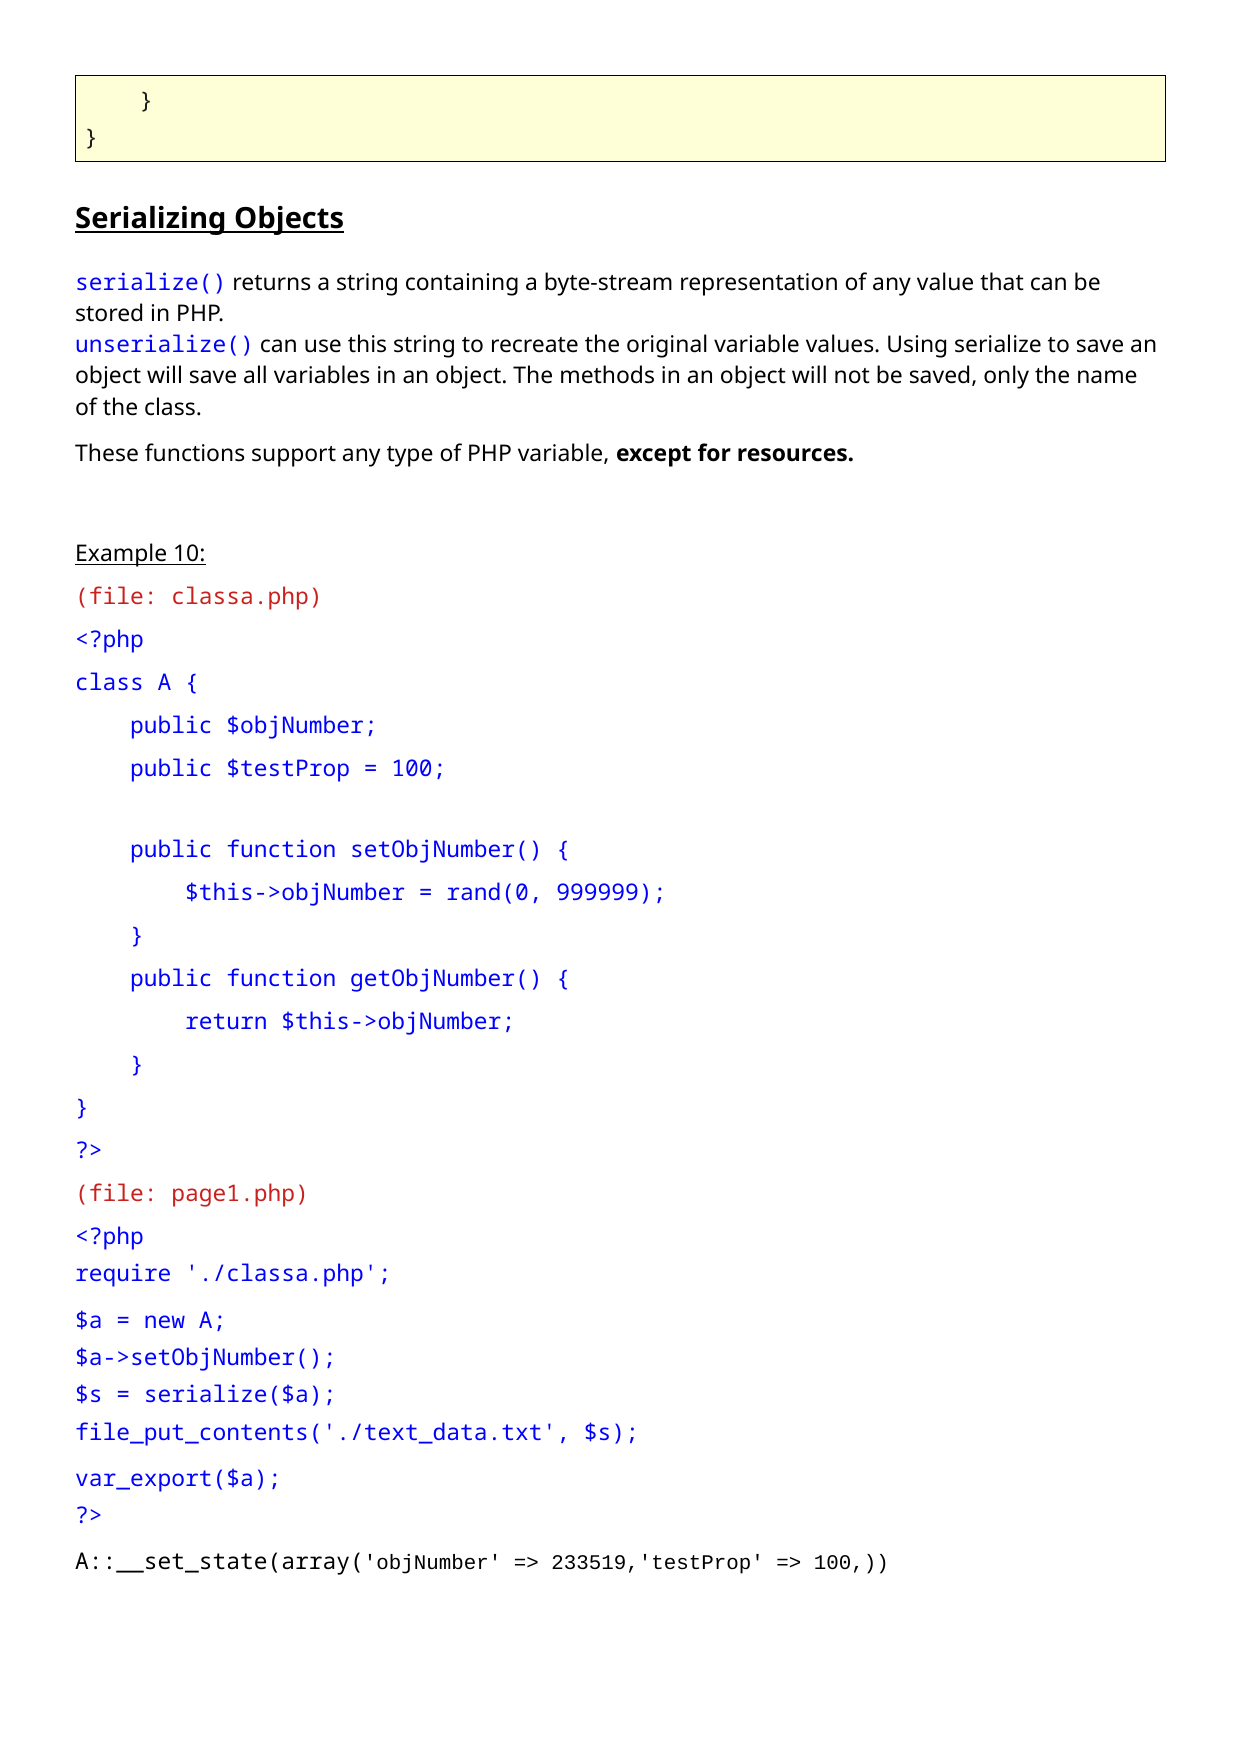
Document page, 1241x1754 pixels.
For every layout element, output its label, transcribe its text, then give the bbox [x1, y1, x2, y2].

text A::__set_state(array('objNumber' => 233519,'testProp' => 100,)) [75, 1545, 1166, 1577]
text public function setObjNumber() { [75, 833, 1166, 864]
text } [75, 1091, 1166, 1122]
text <?php [75, 1220, 1166, 1251]
text These functions support any type of PHP variable, except for resources. [75, 437, 1166, 468]
text } [75, 919, 1166, 950]
text var_export($a); [75, 1462, 1166, 1493]
text $a->setObjNumber(); [75, 1341, 1166, 1372]
text serialize() returns a string containing a byte-stream representation of any value that can be stored in PHP. [75, 266, 1166, 328]
text return $this->objNumber; [75, 1005, 1166, 1036]
text } [75, 1048, 1166, 1079]
text public function getObjNumber() { [75, 962, 1166, 993]
text file_put_contents('./text_data.txt', $s); [75, 1416, 1166, 1447]
text public $testProp = 100; [75, 752, 1166, 783]
text $a = new A; [75, 1304, 1166, 1335]
text $s = serialize($a); [75, 1378, 1166, 1409]
text } [76, 76, 1165, 112]
text unserialize() can use this string to recreate the original variable values. Using serialize to save an object will save all variables in an object. The methods in an object will not be saved, only the name of the class. [75, 328, 1166, 422]
text class A { [75, 666, 1166, 697]
text ?> [75, 1499, 1166, 1530]
text } [76, 112, 1165, 161]
text $this->objNumber = rand(0, 999999); [75, 876, 1166, 907]
text (file: page1.php) [75, 1177, 1166, 1208]
text (file: classa.php) [75, 580, 1166, 611]
text public $objNumber; [75, 709, 1166, 740]
text Example 10: [75, 537, 1166, 568]
text require './classa.php'; [75, 1257, 1166, 1289]
text ?> [75, 1134, 1166, 1165]
text Serializing Objects [75, 198, 1166, 237]
text <?php [75, 623, 1166, 654]
